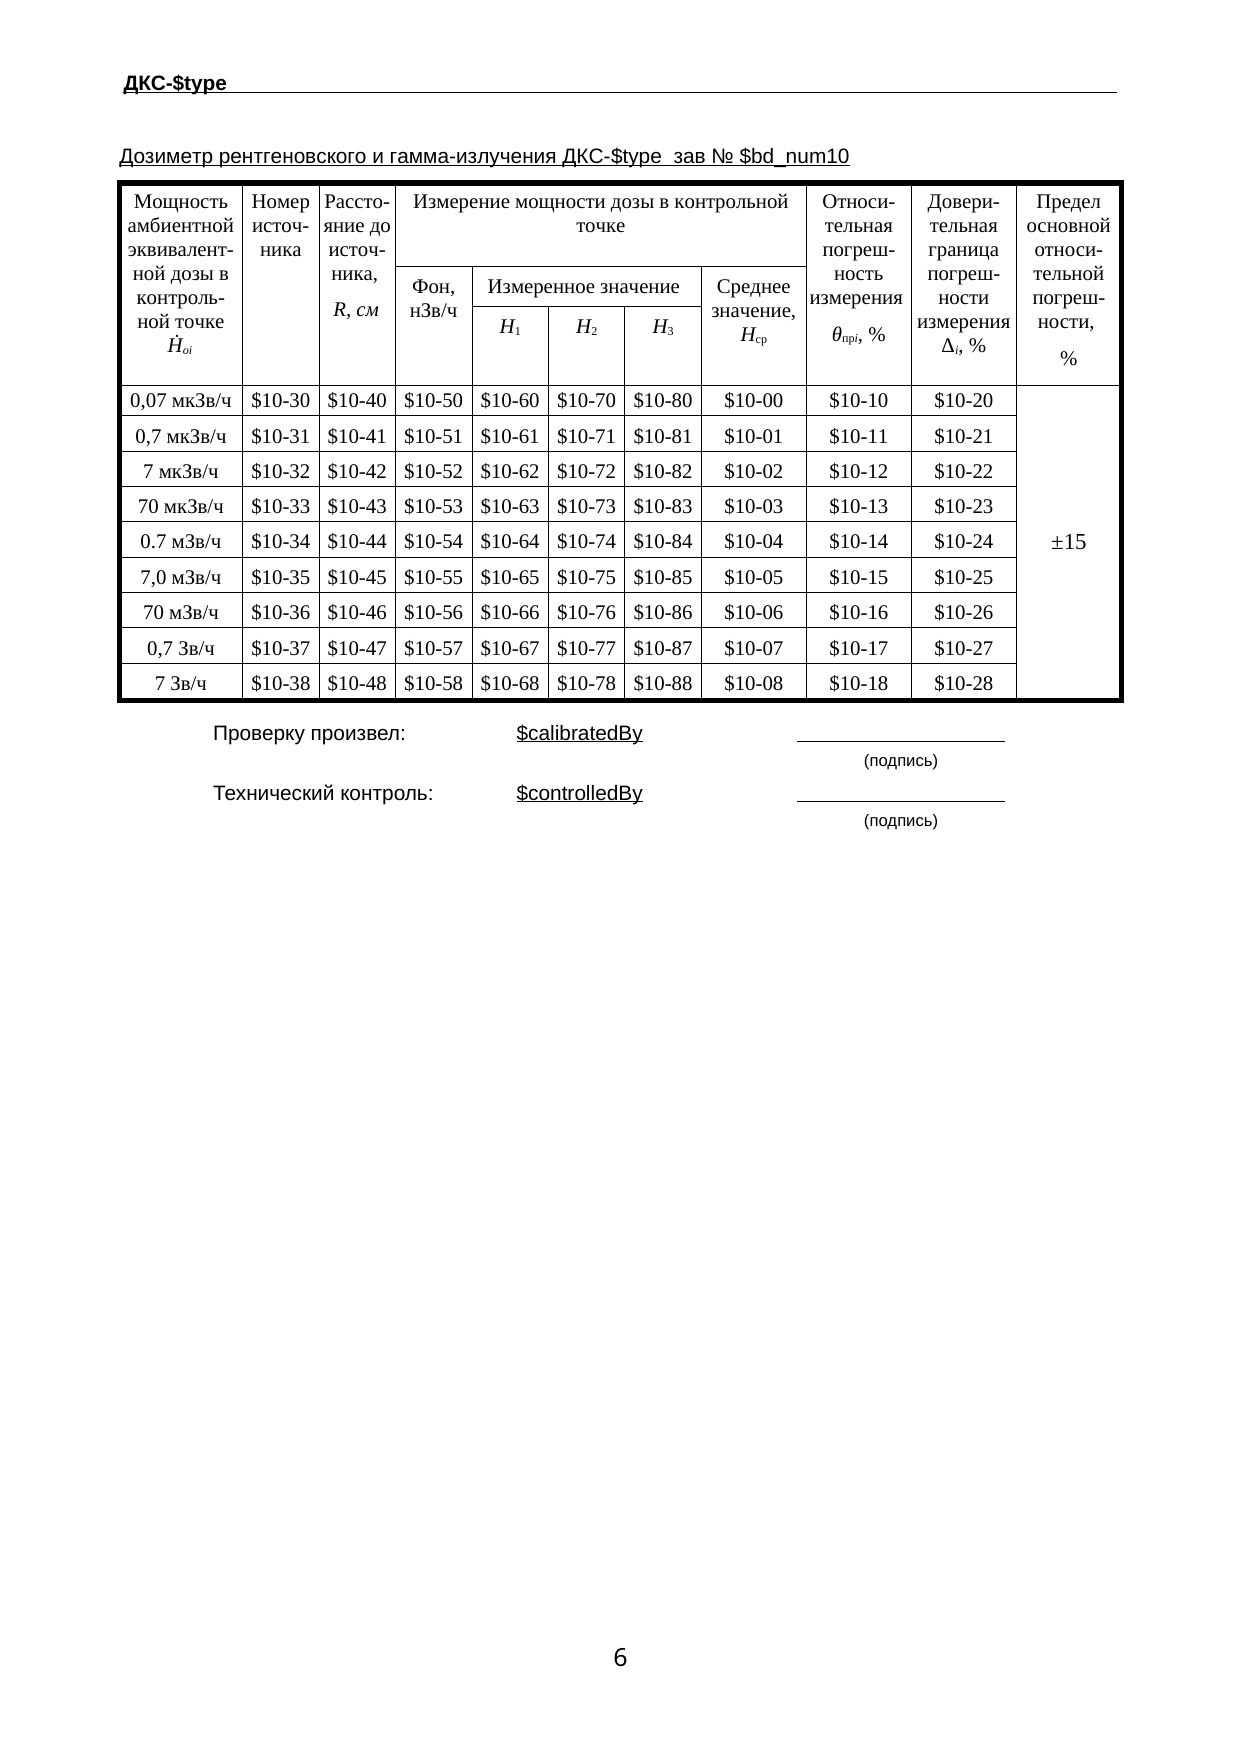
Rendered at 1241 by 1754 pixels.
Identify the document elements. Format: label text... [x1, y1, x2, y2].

table_cell $10-76 [549, 593, 624, 627]
table_cell $10-57 [396, 628, 472, 662]
table_cell $10-26 [912, 593, 1016, 627]
table_cell $10-30 [243, 386, 319, 415]
table_cell $10-47 [320, 628, 395, 662]
table_header Дозиметр рентгеновского и гамма-излучения ДКС-$type зав № $bd_num10 [119, 131, 1121, 180]
table_cell $10-34 [243, 522, 319, 557]
table_cell $10-68 [473, 664, 548, 698]
table_cell $10-86 [625, 593, 701, 627]
table_header $calibratedBy [514, 718, 771, 747]
table_cell $10-61 [473, 416, 548, 451]
table_cell $10-84 [625, 522, 701, 557]
table_cell $10-83 [625, 487, 701, 521]
table_cell $10-65 [473, 558, 548, 592]
table_cell $10-44 [320, 522, 395, 557]
table_cell $10-85 [625, 558, 701, 592]
table_cell $10-07 [702, 628, 806, 662]
table_cell $10-88 [625, 664, 701, 698]
table_header [771, 718, 1030, 747]
table_cell $10-40 [320, 386, 395, 415]
table_cell $10-03 [702, 487, 806, 521]
table_cell $10-35 [243, 558, 319, 592]
table_cell $10-27 [912, 628, 1016, 662]
table_cell $10-15 [807, 558, 911, 592]
table_cell Технический контроль: [210, 778, 513, 807]
table_cell $10-60 [473, 386, 548, 415]
table_cell $10-12 [807, 452, 911, 486]
table_cell $10-56 [396, 593, 472, 627]
table_cell $10-64 [473, 522, 548, 557]
table_cell Рассто-яние до источ-ника, R, см [320, 186, 395, 385]
table_header Проверку произвел: [210, 718, 513, 747]
table_cell Относи-тельная погреш-ность измерения θпрi, % [807, 186, 911, 385]
table_cell 0.7 мЗв/ч [122, 522, 242, 557]
table_cell H3 [625, 307, 701, 385]
table_cell [771, 778, 1030, 807]
table_cell 70 мкЗв/ч [122, 487, 242, 521]
table_cell $10-82 [625, 452, 701, 486]
table_cell $10-80 [625, 386, 701, 415]
table_cell $10-45 [320, 558, 395, 592]
table_cell $10-54 [396, 522, 472, 557]
table_cell $10-51 [396, 416, 472, 451]
table_cell Фон, нЗв/ч [396, 267, 472, 385]
table_cell $10-20 [912, 386, 1016, 415]
table_cell [210, 808, 513, 837]
table_cell $10-31 [243, 416, 319, 451]
table_cell 70 мЗв/ч [122, 593, 242, 627]
table_cell 7 мкЗв/ч [122, 452, 242, 486]
table_cell Предел основной относи-тельной погреш-ности, % [1017, 186, 1119, 385]
table_cell $10-25 [912, 558, 1016, 592]
table_cell Среднее значение, Hср [702, 267, 806, 385]
table_cell $10-16 [807, 593, 911, 627]
table_cell H2 [549, 307, 624, 385]
table_cell 0,7 мкЗв/ч [122, 416, 242, 451]
table_cell 7 Зв/ч [122, 664, 242, 698]
table_cell $10-00 [702, 386, 806, 415]
table_cell 0,07 мкЗв/ч [122, 386, 242, 415]
table_cell $10-77 [549, 628, 624, 662]
table_cell (подпись) [771, 808, 1030, 837]
table_cell (подпись) [771, 748, 1030, 777]
table_cell $10-28 [912, 664, 1016, 698]
table_cell $10-74 [549, 522, 624, 557]
table_cell $10-58 [396, 664, 472, 698]
table_cell H1 [473, 307, 548, 385]
table_cell ±15 [1017, 386, 1119, 698]
table_cell $10-43 [320, 487, 395, 521]
table_cell $10-38 [243, 664, 319, 698]
table_cell $10-46 [320, 593, 395, 627]
table_cell $10-71 [549, 416, 624, 451]
table_cell $10-62 [473, 452, 548, 486]
table_cell Мощность амбиентной эквивалент-ной дозы в контроль-ной точке Ḣoi [122, 186, 242, 385]
table_cell $10-11 [807, 416, 911, 451]
table_cell $10-23 [912, 487, 1016, 521]
table_cell $10-50 [396, 386, 472, 415]
table_cell [514, 808, 771, 837]
table_cell $10-67 [473, 628, 548, 662]
table_cell [514, 748, 771, 777]
table_cell $10-73 [549, 487, 624, 521]
table_cell $10-72 [549, 452, 624, 486]
table_cell Измерение мощности дозы в контрольной точке [396, 186, 806, 266]
table_cell $10-02 [702, 452, 806, 486]
table_cell $10-41 [320, 416, 395, 451]
table_cell $10-66 [473, 593, 548, 627]
table_cell $10-24 [912, 522, 1016, 557]
table_cell $10-70 [549, 386, 624, 415]
table_cell $10-04 [702, 522, 806, 557]
table_cell $10-55 [396, 558, 472, 592]
table_cell $10-42 [320, 452, 395, 486]
table_cell $10-14 [807, 522, 911, 557]
table_cell 0,7 Зв/ч [122, 628, 242, 662]
table_cell $10-63 [473, 487, 548, 521]
table_cell Довери-тельная граница погреш-ности измерения Δi, % [912, 186, 1016, 385]
table_cell Измеренное значение [473, 267, 701, 306]
table_cell $10-36 [243, 593, 319, 627]
table_cell $10-13 [807, 487, 911, 521]
table_cell $10-52 [396, 452, 472, 486]
table_cell $10-78 [549, 664, 624, 698]
table_cell $10-81 [625, 416, 701, 451]
table_cell Номер источ-ника [243, 186, 319, 385]
table_cell $10-75 [549, 558, 624, 592]
table_cell $controlledBy [514, 778, 771, 807]
table_cell 7,0 мЗв/ч [122, 558, 242, 592]
table_cell [210, 748, 513, 777]
table_cell $10-48 [320, 664, 395, 698]
table_cell $10-05 [702, 558, 806, 592]
table_cell $10-06 [702, 593, 806, 627]
table_cell $10-10 [807, 386, 911, 415]
table_cell $10-37 [243, 628, 319, 662]
table_cell $10-18 [807, 664, 911, 698]
table_cell $10-08 [702, 664, 806, 698]
table_cell $10-32 [243, 452, 319, 486]
table_cell $10-87 [625, 628, 701, 662]
table_cell $10-01 [702, 416, 806, 451]
table_cell $10-33 [243, 487, 319, 521]
table_cell $10-22 [912, 452, 1016, 486]
table_cell $10-53 [396, 487, 472, 521]
table_cell $10-21 [912, 416, 1016, 451]
table_cell $10-17 [807, 628, 911, 662]
